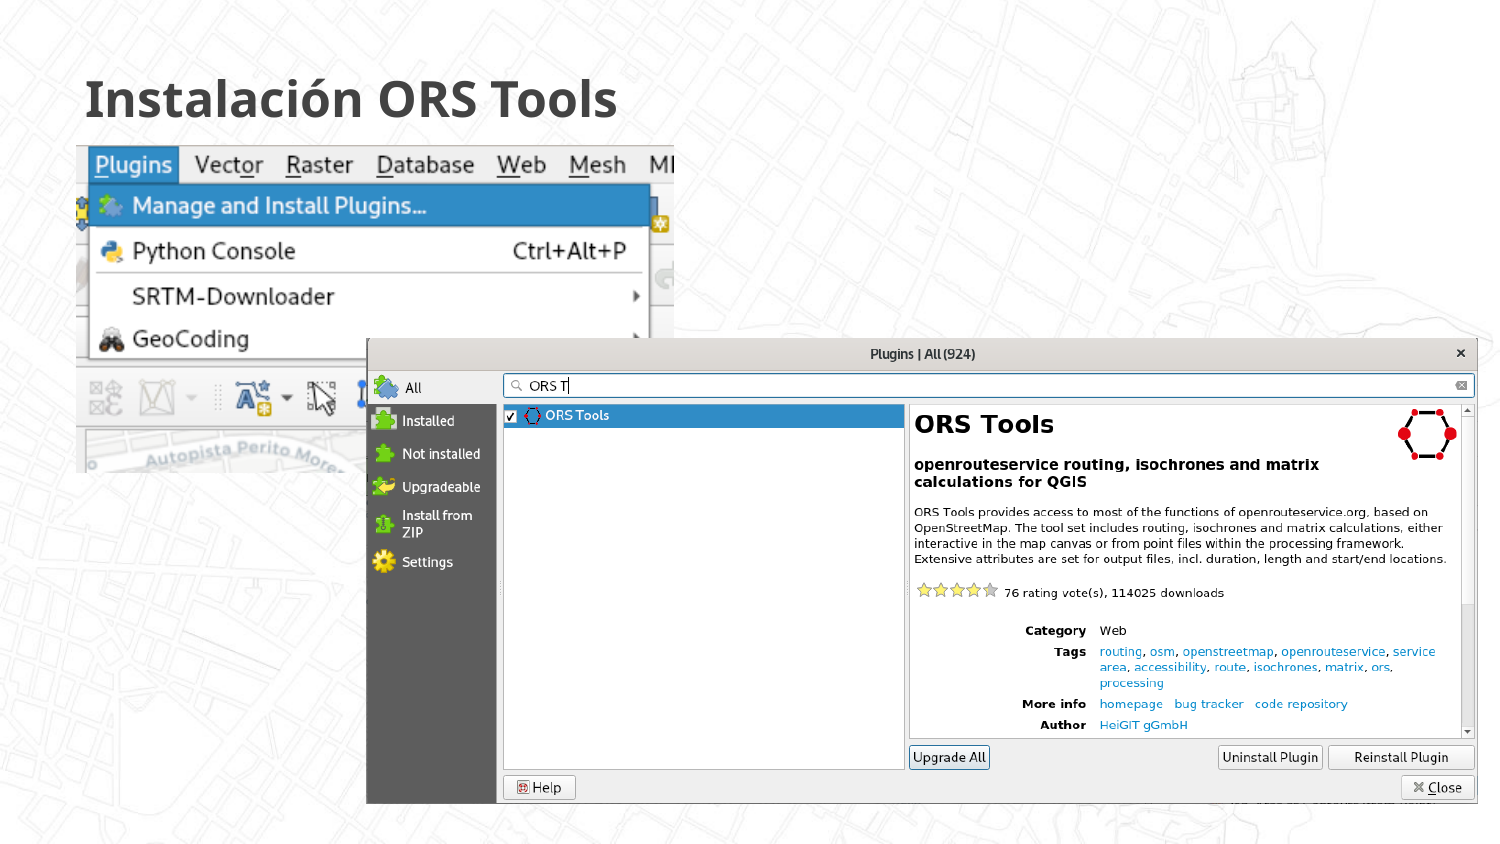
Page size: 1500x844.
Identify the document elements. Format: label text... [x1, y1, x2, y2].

text_box Instalación ORS Tools [70, 56, 839, 189]
picture [0, 0, 1500, 844]
